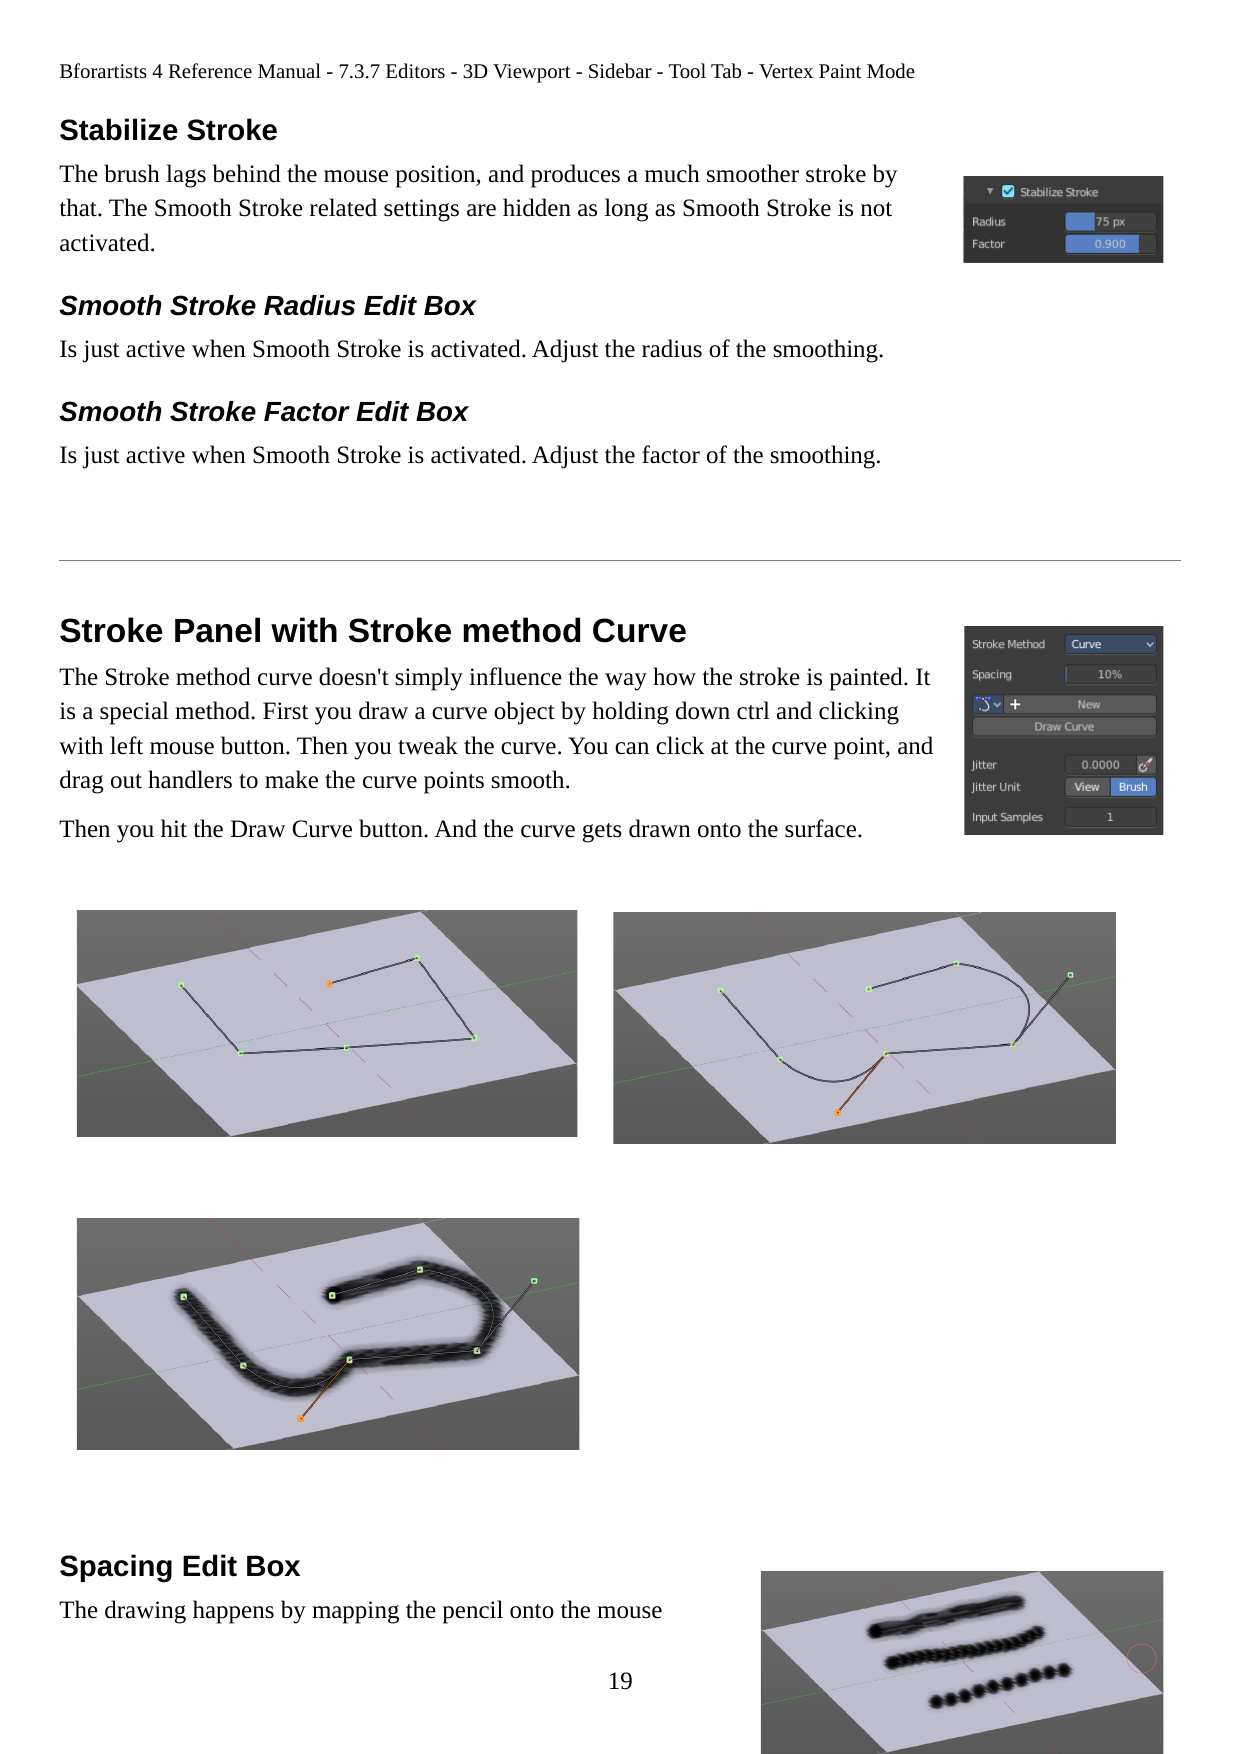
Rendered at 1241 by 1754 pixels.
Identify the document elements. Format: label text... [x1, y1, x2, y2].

picture [963, 176, 1164, 263]
text The Stroke method curve doesn't simply influence the way how the stroke is painted. It is a special method. First you draw a curve object by holding down ctrl and clicking with left mouse button. Then you tweak the curve. You can click at the curve point, and drag out handlers to make the curve points smooth. [59, 662, 964, 794]
picture [964, 626, 1164, 835]
picture [76, 910, 578, 1137]
text Is just active when Smooth Stroke is activated. Adjust the radius of the smoothing. [59, 334, 1181, 362]
text The drawing happens by mapping the pencil onto the mouse [59, 1595, 760, 1624]
subtitle Smooth Stroke Radius Edit Box [59, 289, 1181, 321]
text Then you hit the Draw Curve button. And the curve gets drawn onto the surface. [59, 814, 1181, 843]
text Is just active when Smooth Stroke is activated. Adjust the factor of the smoothing. [59, 440, 1181, 468]
subtitle Stabilize Stroke [59, 113, 1181, 146]
picture [613, 912, 1116, 1144]
picture [76, 1218, 580, 1450]
text The brush lags behind the mouse position, and produces a much smoother stroke by that. The Smooth Stroke related settings are hidden as long as Smooth Stroke is not activated. [59, 159, 1181, 257]
subtitle Smooth Stroke Factor Edit Box [59, 395, 1181, 427]
picture [760, 1571, 1164, 1754]
subtitle Stroke Panel with Stroke method Curve [59, 611, 1181, 649]
subtitle Spacing Edit Box [59, 1549, 1181, 1583]
